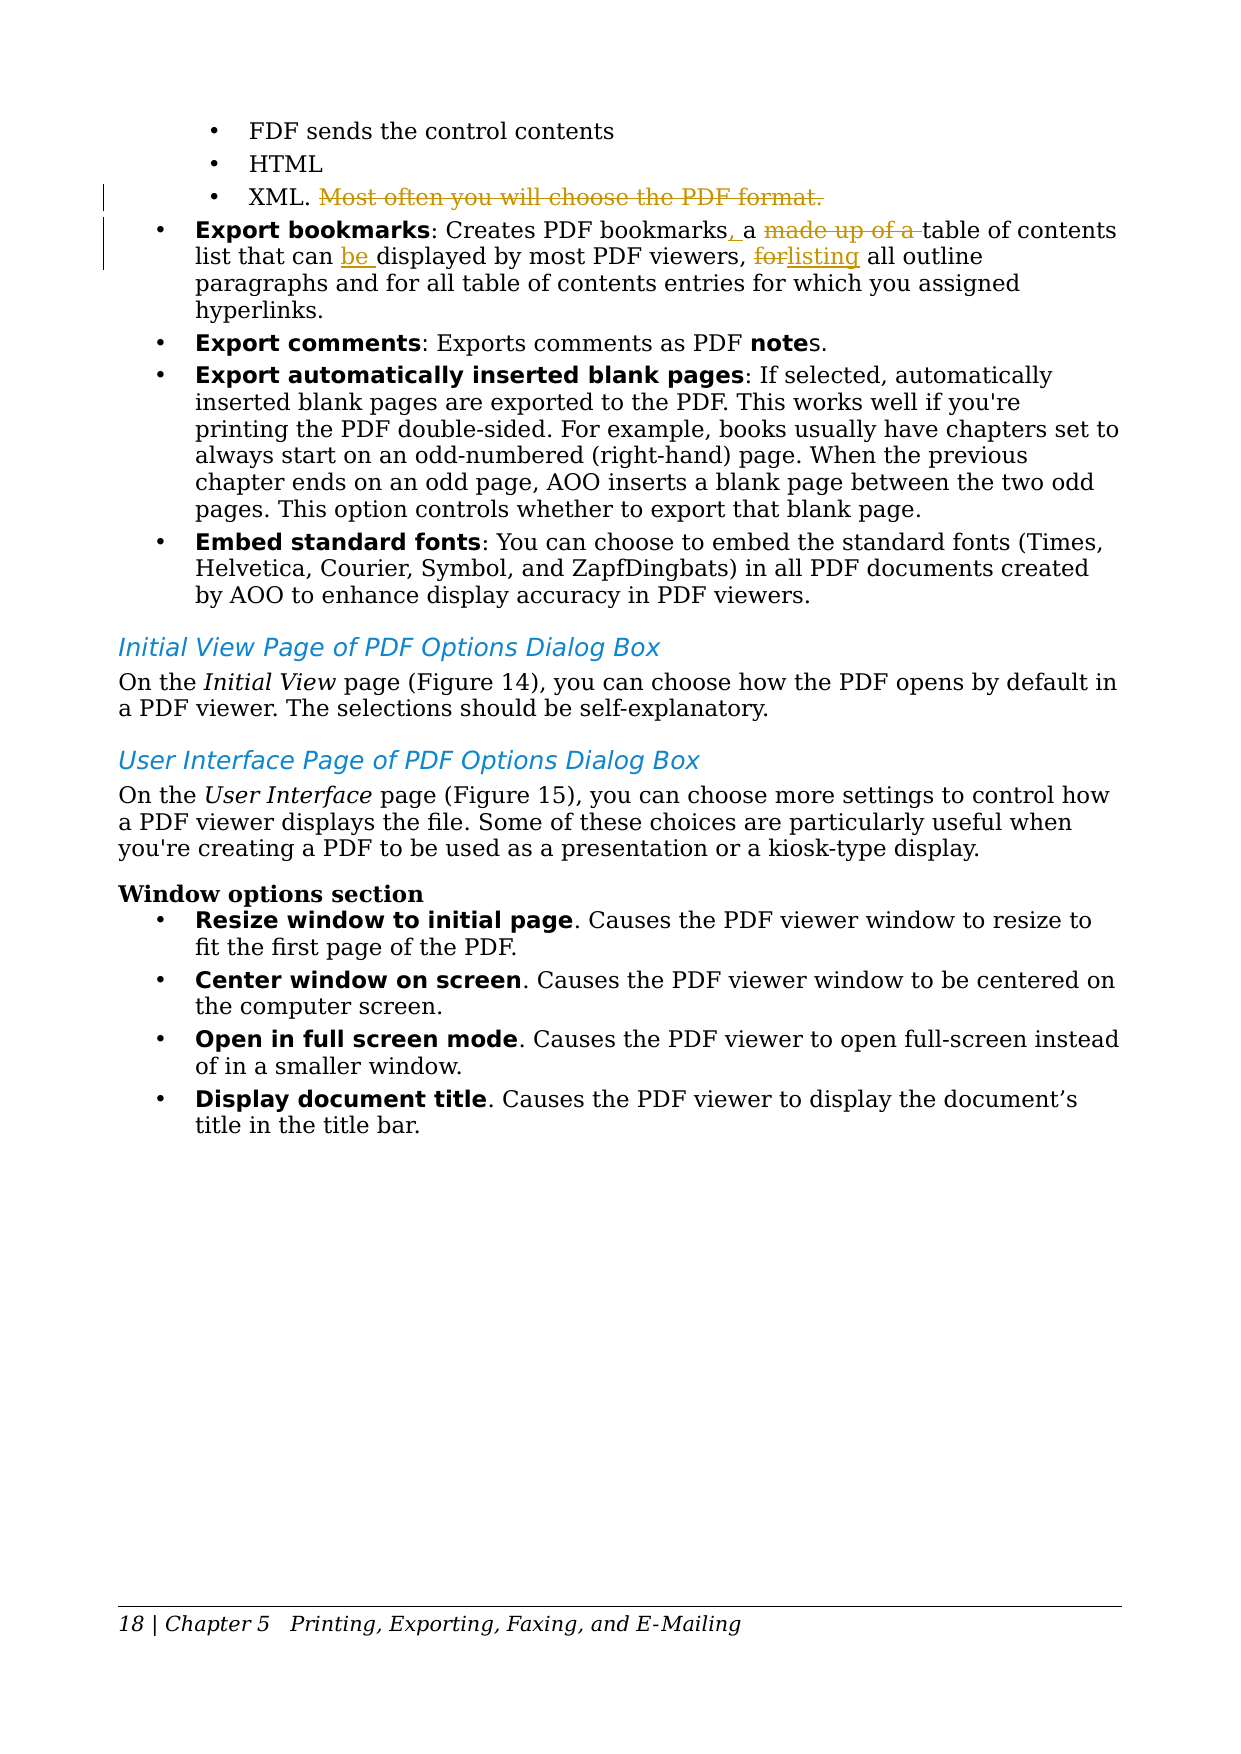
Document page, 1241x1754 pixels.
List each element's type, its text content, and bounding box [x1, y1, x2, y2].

text On the User Interface page (Figure 15), you can choose more settings to control how a PDF viewer displays the file. Some of these choices are particularly useful when you're creating a PDF to be used as a presentation or a kiosk-type display. [118, 782, 1122, 862]
list Open in full screen mode. Causes the PDF viewer to open full-screen instead of in a smaller window. [156, 1026, 1122, 1080]
list Center window on screen. Causes the PDF viewer window to be centered on the computer screen. [156, 967, 1122, 1020]
list HTML [210, 151, 1122, 178]
subtitle Initial View Page of PDF Options Dialog Box [118, 633, 1122, 662]
list Embed standard fonts: You can choose to embed the standard fonts (Times, Helvetica, Courier, Symbol, and ZapfDingbats) in all PDF documents created by AOO to enhance display accuracy in PDF viewers. [156, 529, 1122, 609]
list XML. [210, 184, 1122, 211]
text On the Initial View page (Figure 14), you can choose how the PDF opens by default in a PDF viewer. The selections should be self-explanatory. [118, 669, 1122, 722]
list Export automatically inserted blank pages: If selected, automatically inserted blank pages are exported to the PDF. This works well if you're printing the PDF double-sided. For example, books usually have chapters set to always start on an odd-numbered (right-hand) page. When the previous chapter ends on an odd page, AOO inserts a blank page between the two odd pages. This option controls whether to export that blank page. [156, 363, 1122, 523]
list Export bookmarks: Creates PDF bookmarks, a table of contents list that can be displayed by most PDF viewers, listing all outline paragraphs and for all table of contents entries for which you assigned hyperlinks. [156, 217, 1122, 323]
text Window options section [118, 880, 1122, 907]
list Display document title. Causes the PDF viewer to display the document’s title in the title bar. [156, 1086, 1122, 1139]
list Export comments: Exports comments as PDF notes. [156, 330, 1122, 356]
subtitle User Interface Page of PDF Options Dialog Box [118, 746, 1122, 776]
list FDF sends the control contents [210, 118, 1122, 145]
list Resize window to initial page. Causes the PDF viewer window to resize to fit the first page of the PDF. [156, 907, 1122, 961]
